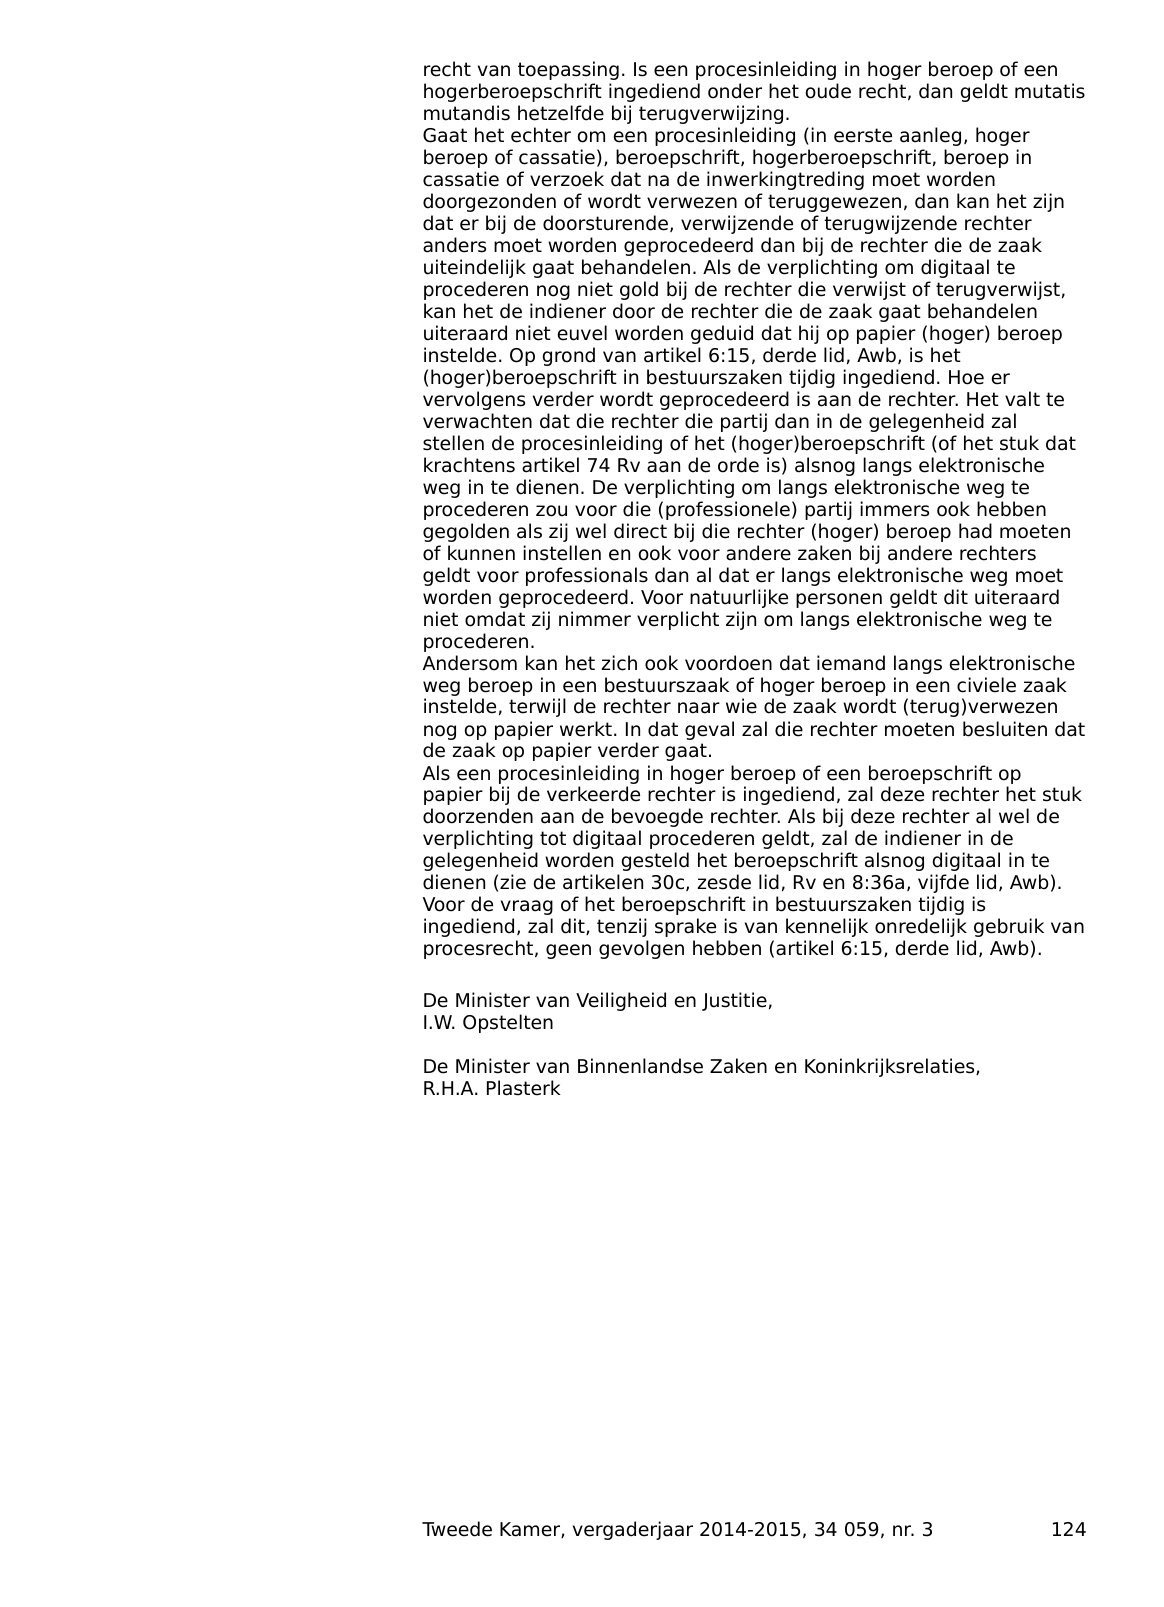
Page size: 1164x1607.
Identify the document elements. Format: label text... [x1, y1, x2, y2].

text De Minister van Binnenlandse Zaken en Koninkrijksrelaties, R.H.A. Plasterk [422, 1056, 1087, 1100]
text Andersom kan het zich ook voordoen dat iemand langs elektronische weg beroep in een bestuurszaak of hoger beroep in een civiele zaak instelde, terwijl de rechter naar wie de zaak wordt (terug)verwezen nog op papier werkt. In dat geval zal die rechter moeten besluiten dat de zaak op papier verder gaat. [422, 652, 1087, 762]
text recht van toepassing. Is een procesinleiding in hoger beroep of een hogerberoepschrift ingediend onder het oude recht, dan geldt mutatis mutandis hetzelfde bij terugverwijzing. [422, 59, 1087, 125]
text Als een procesinleiding in hoger beroep of een beroepschrift op papier bij de verkeerde rechter is ingediend, zal deze rechter het stuk doorzenden aan de bevoegde rechter. Als bij deze rechter al wel de verplichting tot digitaal procederen geldt, zal de indiener in de gelegenheid worden gesteld het beroepschrift alsnog digitaal in te dienen (zie de artikelen 30c, zesde lid, Rv en 8:36a, vijfde lid, Awb). Voor de vraag of het beroepschrift in bestuurszaken tijdig is ingediend, zal dit, tenzij sprake is van kennelijk onredelijk gebruik van procesrecht, geen gevolgen hebben (artikel 6:15, derde lid, Awb). [422, 762, 1087, 960]
text De Minister van Veiligheid en Justitie, I.W. Opstelten [422, 990, 1087, 1034]
text Gaat het echter om een procesinleiding (in eerste aanleg, hoger beroep of cassatie), beroepschrift, hogerberoepschrift, beroep in cassatie of verzoek dat na de inwerkingtreding moet worden doorgezonden of wordt verwezen of teruggewezen, dan kan het zijn dat er bij de doorsturende, verwijzende of terugwijzende rechter anders moet worden geprocedeerd dan bij de rechter die de zaak uiteindelijk gaat behandelen. Als de verplichting om digitaal te procederen nog niet gold bij de rechter die verwijst of terugverwijst, kan het de indiener door de rechter die de zaak gaat behandelen uiteraard niet euvel worden geduid dat hij op papier (hoger) beroep instelde. Op grond van artikel 6:15, derde lid, Awb, is het (hoger)beroepschrift in bestuurszaken tijdig ingediend. Hoe er vervolgens verder wordt geprocedeerd is aan de rechter. Het valt te verwachten dat die rechter die partij dan in de gelegenheid zal stellen de procesinleiding of het (hoger)beroepschrift (of het stuk dat krachtens artikel 74 Rv aan de orde is) alsnog langs elektronische weg in te dienen. De verplichting om langs elektronische weg te procederen zou voor die (professionele) partij immers ook hebben gegolden als zij wel direct bij die rechter (hoger) beroep had moeten of kunnen instellen en ook voor andere zaken bij andere rechters geldt voor professionals dan al dat er langs elektronische weg moet worden geprocedeerd. Voor natuurlijke personen geldt dit uiteraard niet omdat zij nimmer verplicht zijn om langs elektronische weg te procederen. [422, 125, 1087, 652]
